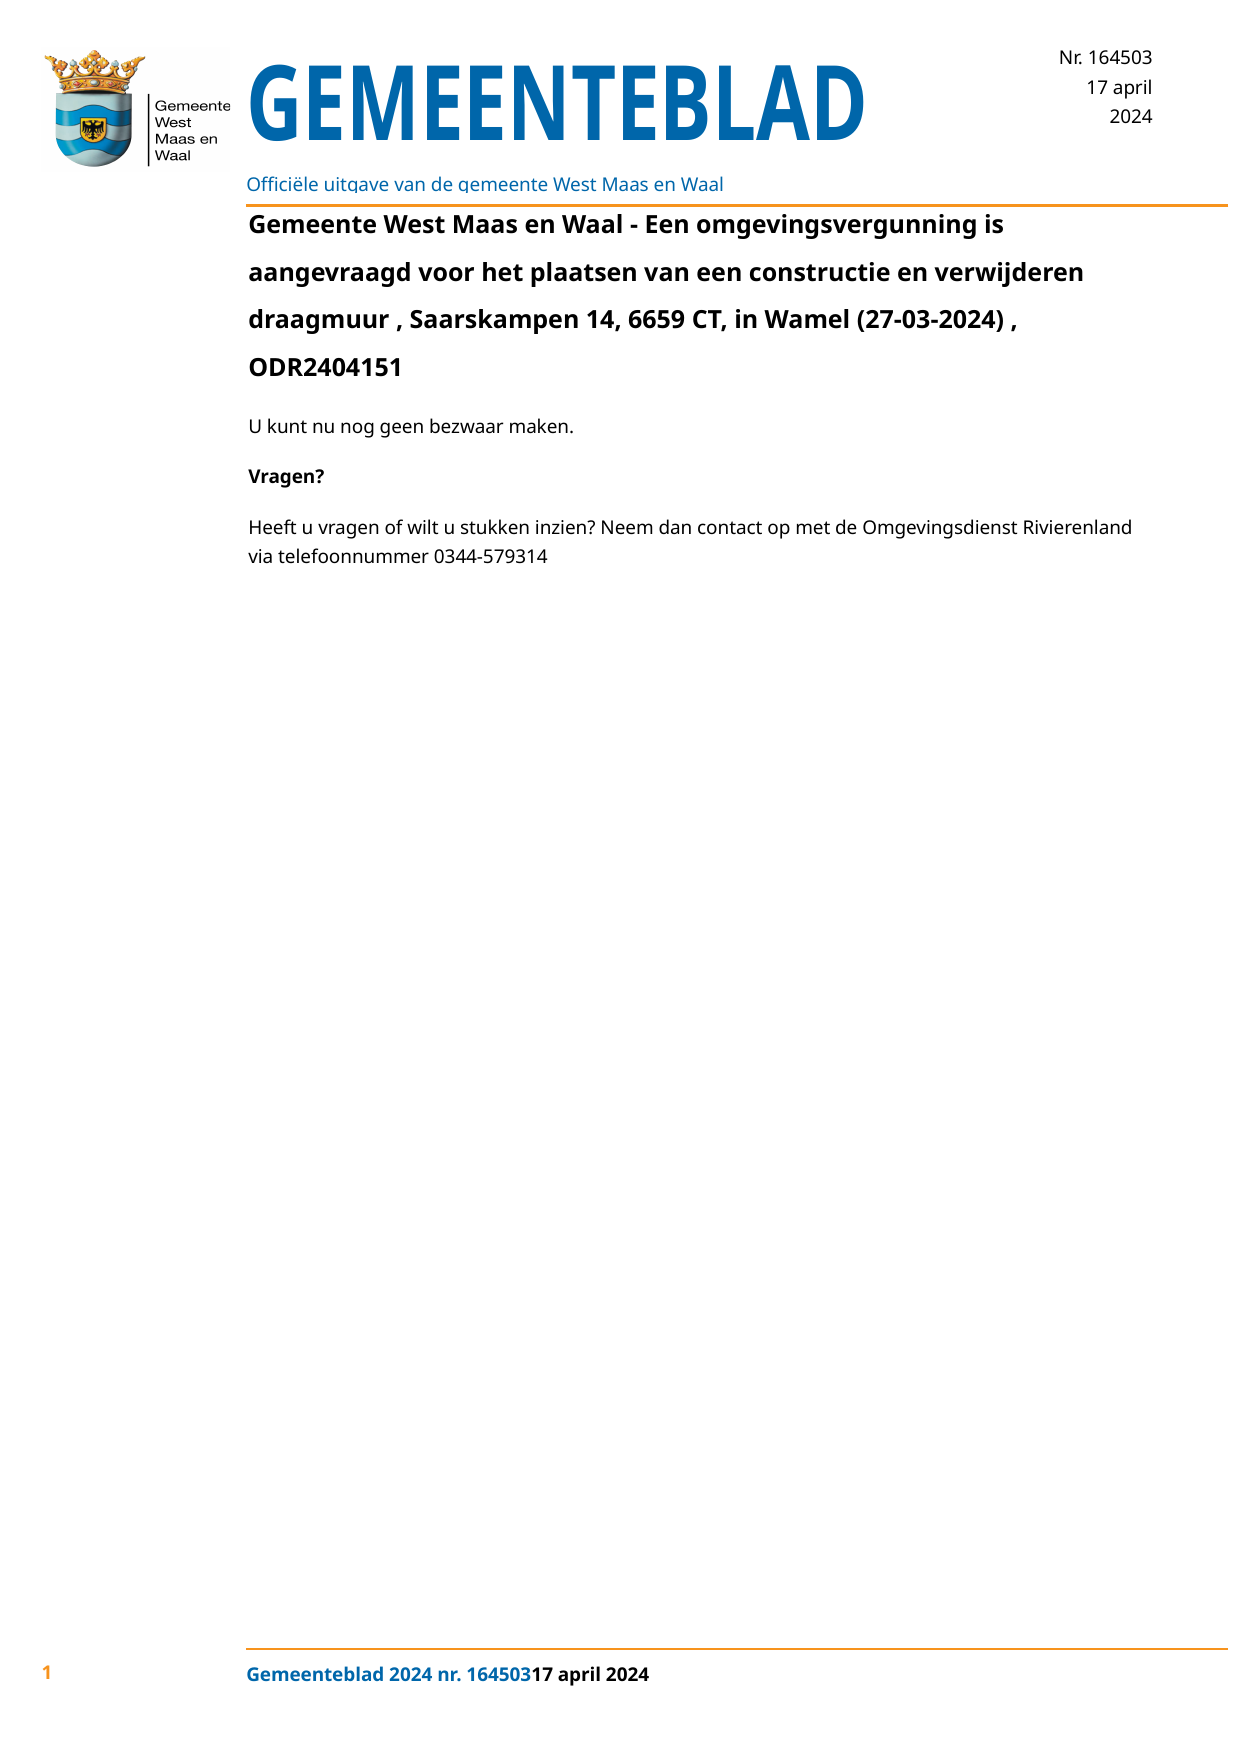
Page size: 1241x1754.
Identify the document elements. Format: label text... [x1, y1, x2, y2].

text Vragen? [248, 463, 1152, 489]
text U kunt nu nog geen bezwaar maken. [248, 413, 1152, 439]
text Gemeente West Maas en Waal - Een omgevingsvergunning is aangevraagd voor het plaatsen van een constructie en verwijderen draagmuur , Saarskampen 14, 6659 CT, in Wamel (27-03-2024) , ODR2404151 [248, 207, 1152, 384]
text Heeft u vragen of wilt u stukken inzien? Neem dan contact op met de Omgevingsdienst Rivierenland via telefoonnummer 0344-579314 [248, 514, 1152, 569]
picture [41, 47, 231, 172]
